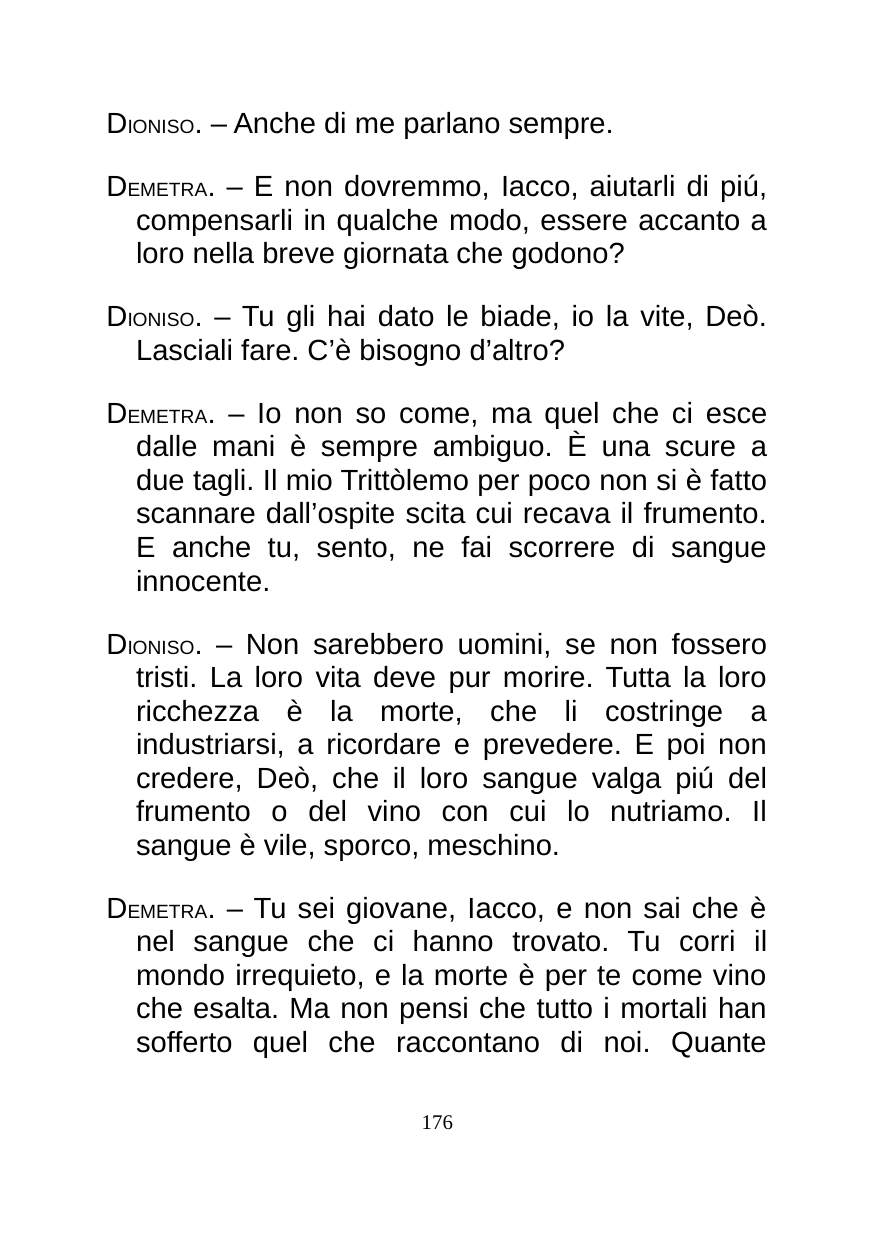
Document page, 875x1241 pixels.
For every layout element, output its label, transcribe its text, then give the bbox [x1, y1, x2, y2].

text Dioniso. – Tu gli hai dato le biade, io la vite, Deò. Lasciali fare. C’è bisogno d’altro? [106, 299, 768, 366]
text Dioniso. – Anche di me parlano sempre. [106, 106, 768, 140]
text Demetra. – E non dovremmo, Iacco, aiutarli di piú, compensarli in qualche modo, essere accanto a loro nella breve giornata che godono? [106, 169, 768, 270]
text Demetra. – Io non so come, ma quel che ci esce dalle mani è sempre ambiguo. È una scure a due tagli. Il mio Trittòlemo per poco non si è fatto scannare dall’ospite scita cui recava il frumento. E anche tu, sento, ne fai scorrere di sangue innocente. [106, 396, 768, 597]
text Dioniso. – Non sarebbero uomini, se non fossero tristi. La loro vita deve pur morire. Tutta la loro ricchezza è la morte, che li costringe a industriarsi, a ricordare e prevedere. E poi non credere, Deò, che il loro sangue valga piú del frumento o del vino con cui lo nutriamo. Il sangue è vile, sporco, meschino. [106, 627, 768, 861]
text Demetra. – Tu sei giovane, Iacco, e non sai che è nel sangue che ci hanno trovato. Tu corri il mondo irrequieto, e la morte è per te come vino che esalta. Ma non pensi che tutto i mortali han sofferto quel che raccontano di noi. Quante [106, 891, 768, 1059]
